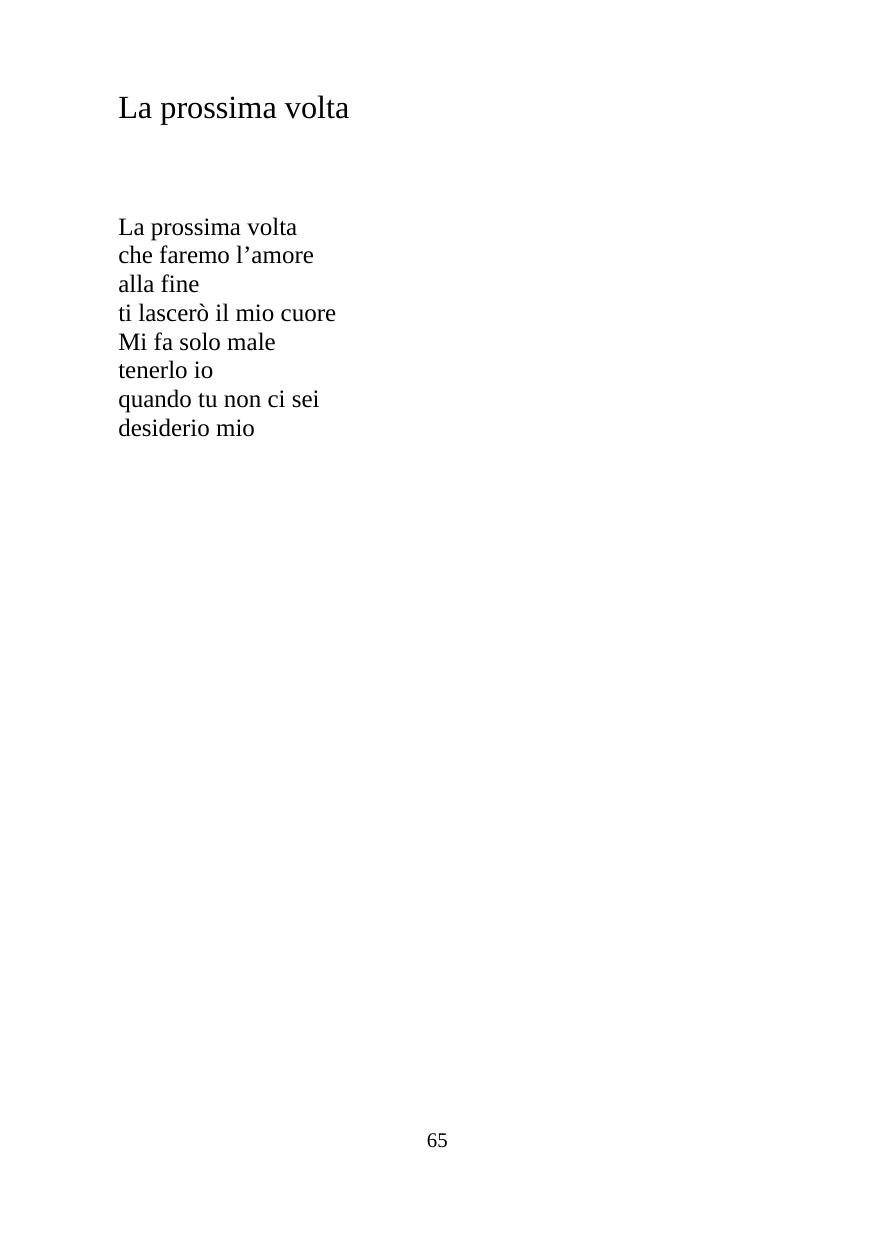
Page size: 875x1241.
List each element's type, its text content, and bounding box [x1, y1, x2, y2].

text desiderio mio [118, 413, 786, 442]
text La prossima volta [118, 88, 786, 126]
text La prossima volta [118, 212, 786, 241]
text ti lascerò il mio cuore Mi fa solo male [118, 298, 786, 356]
text tenerlo io quando tu non ci sei [118, 356, 786, 413]
text che faremo l’amore alla fine [118, 241, 786, 298]
